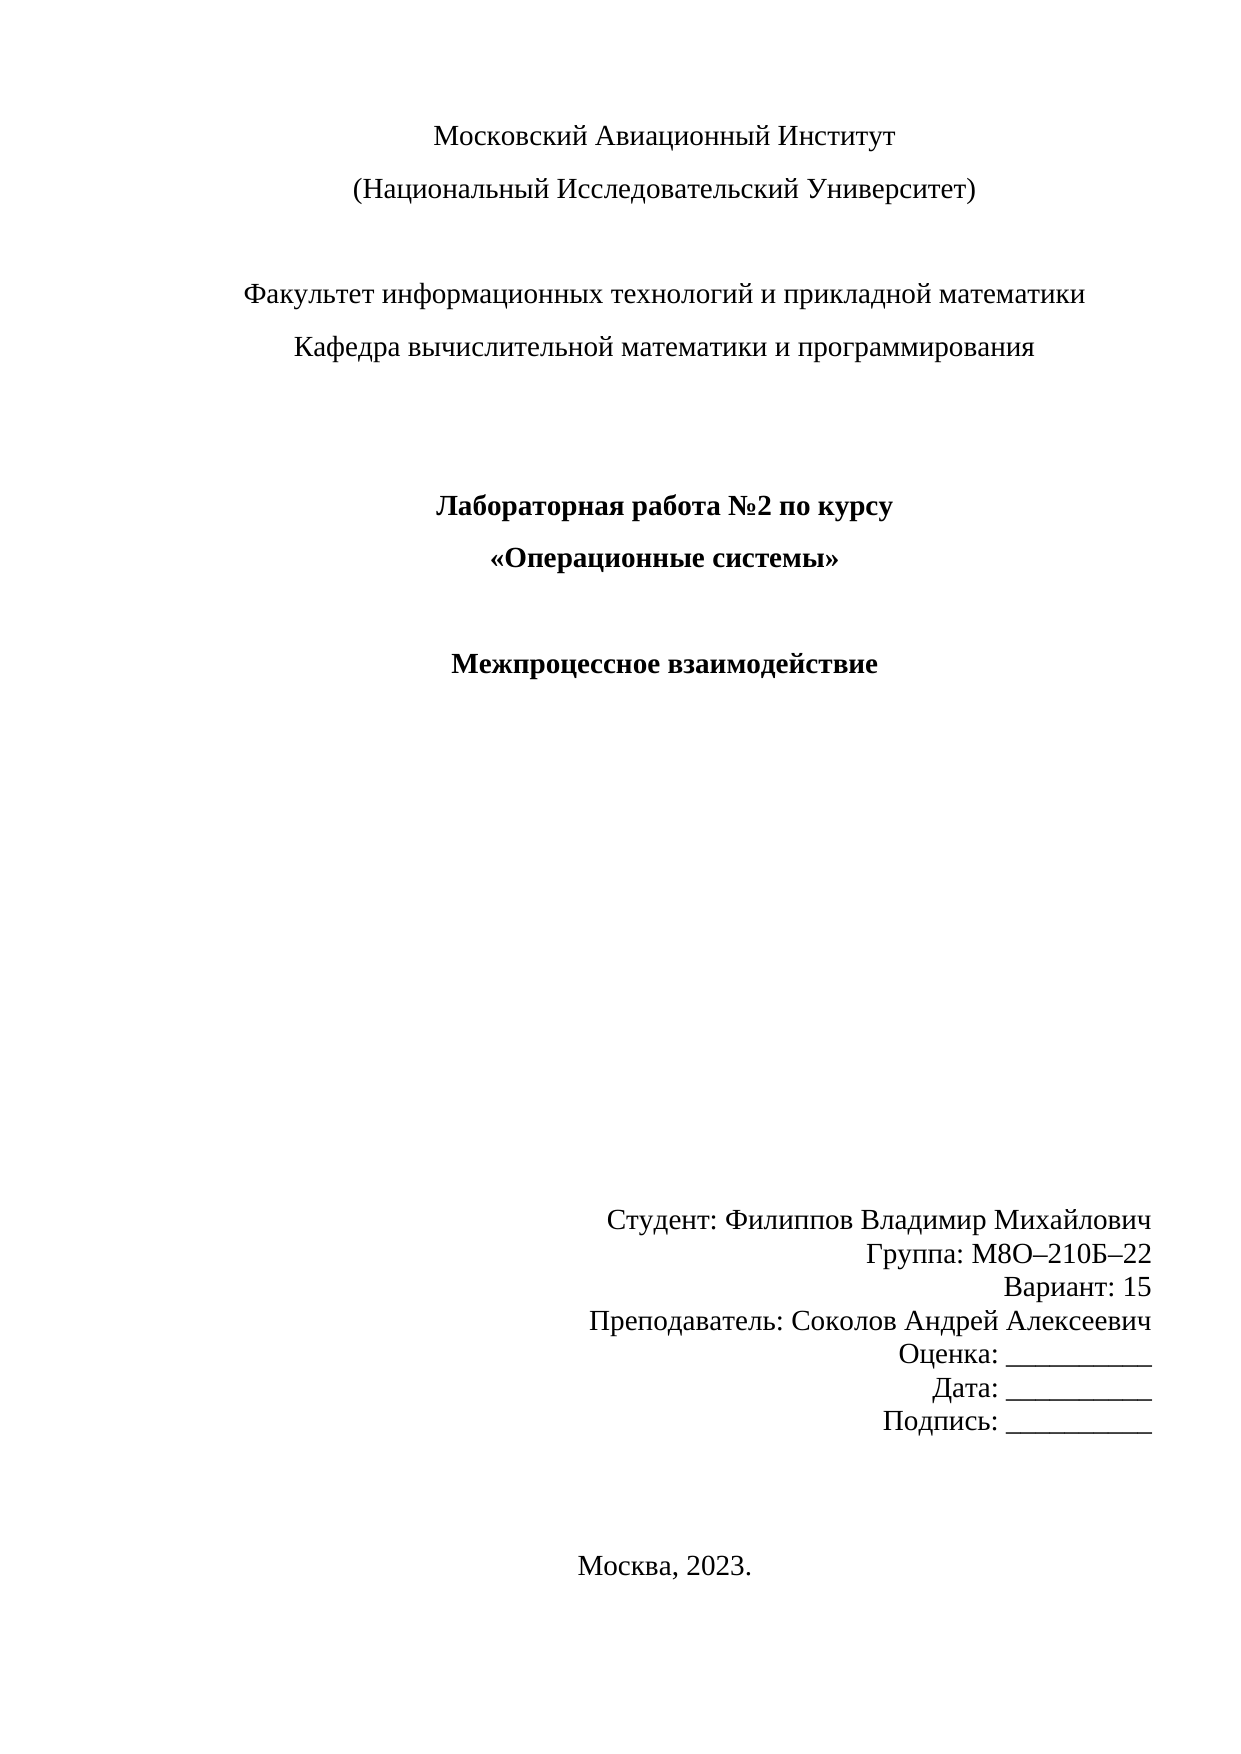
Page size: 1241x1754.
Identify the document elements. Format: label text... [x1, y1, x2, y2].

text Межпроцессное взаимодействие [177, 646, 1152, 680]
text Дата: __________ [177, 1370, 1152, 1403]
text Подпись: __________ [177, 1403, 1152, 1437]
text «Операционные системы» [177, 541, 1152, 574]
text (Национальный Исследовательский Университет) [177, 171, 1152, 204]
text Группа: М8О–210Б–22 [767, 1236, 1152, 1269]
text Вариант: 15 [767, 1269, 1152, 1303]
text Оценка: __________ [177, 1336, 1152, 1370]
text Москва, 2023. [177, 1548, 1152, 1582]
text Факультет информационных технологий и прикладной математики [177, 277, 1152, 310]
text Студент: Филиппов Владимир Михайлович [177, 1202, 1152, 1236]
text Кафедра вычислительной математики и программирования [177, 329, 1152, 363]
text Лабораторная работа №2 по курсу [177, 488, 1152, 521]
text Преподаватель: Соколов Андрей Алексеевич [177, 1303, 1152, 1336]
text Московский Авиационный Институт [177, 118, 1152, 152]
